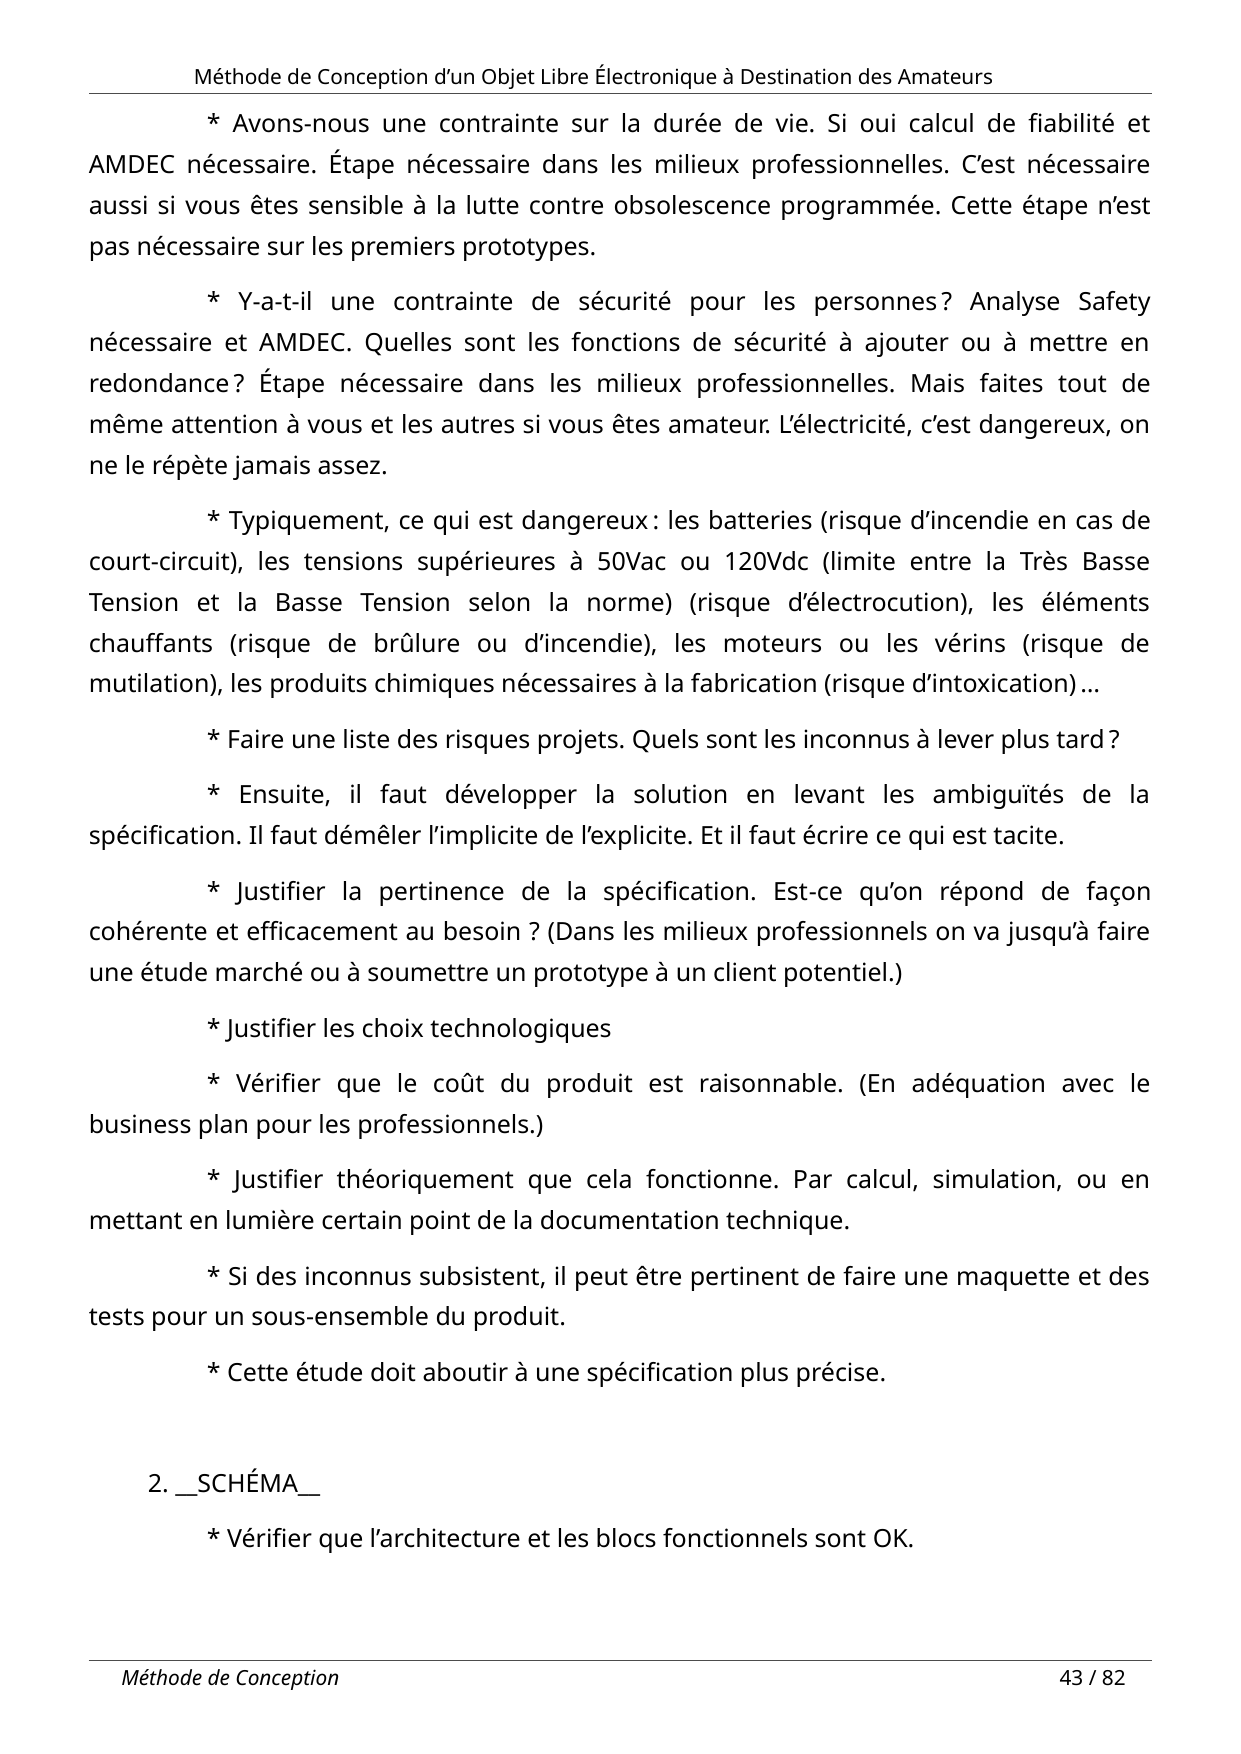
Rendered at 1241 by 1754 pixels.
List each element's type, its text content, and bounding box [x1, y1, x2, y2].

text 2. __SCHÉMA__ [88, 1465, 1152, 1499]
text * Ensuite, il faut développer la solution en levant les ambiguïtés de la spécification. Il faut démêler l’implicite de l’explicite. Et il faut écrire ce qui est tacite. [88, 777, 1152, 852]
text * Faire une liste des risques projets. Quels sont les inconnus à lever plus tard ? [88, 722, 1152, 756]
text * Cette étude doit aboutir à une spécification plus précise. [88, 1354, 1152, 1388]
text * Justifier les choix technologiques [88, 1010, 1152, 1044]
text * Typiquement, ce qui est dangereux : les batteries (risque d’incendie en cas de court‑circuit), les tensions supérieures à 50Vac ou 120Vdc (limite entre la Très Basse Tension et la Basse Tension selon la norme) (risque d’électrocution), les éléments chauffants (risque de brûlure ou d’incendie), les moteurs ou les vérins (risque de mutilation), les produits chimiques nécessaires à la fabrication (risque d’intoxication) … [88, 503, 1152, 700]
text * Justifier la pertinence de la spécification. Est‑ce qu’on répond de façon cohérente et efficacement au besoin ? (Dans les milieux professionnels on va jusqu’à faire une étude marché ou à soumettre un prototype à un client potentiel.) [88, 873, 1152, 989]
text * Si des inconnus subsistent, il peut être pertinent de faire une maquette et des tests pour un sous‑ensemble du produit. [88, 1258, 1152, 1333]
text * Justifier théoriquement que cela fonctionne. Par calcul, simulation, ou en mettant en lumière certain point de la documentation technique. [88, 1162, 1152, 1237]
text * Vérifier que le coût du produit est raisonnable. (En adéquation avec le business plan pour les professionnels.) [88, 1066, 1152, 1141]
text * Vérifier que l’architecture et les blocs fonctionnels sont OK. [88, 1521, 1152, 1555]
text * Y‑a‑t‑il une contrainte de sécurité pour les personnes ? Analyse Safety nécessaire et AMDEC. Quelles sont les fonctions de sécurité à ajouter ou à mettre en redondance ? Étape nécessaire dans les milieux professionnelles. Mais faites tout de même attention à vous et les autres si vous êtes amateur. L’électricité, c’est dangereux, on ne le répète jamais assez. [88, 284, 1152, 481]
text * Avons‑nous une contrainte sur la durée de vie. Si oui calcul de fiabilité et AMDEC nécessaire. Étape nécessaire dans les milieux professionnelles. C’est nécessaire aussi si vous êtes sensible à la lutte contre obsolescence programmée. Cette étape n’est pas nécessaire sur les premiers prototypes. [88, 106, 1152, 263]
